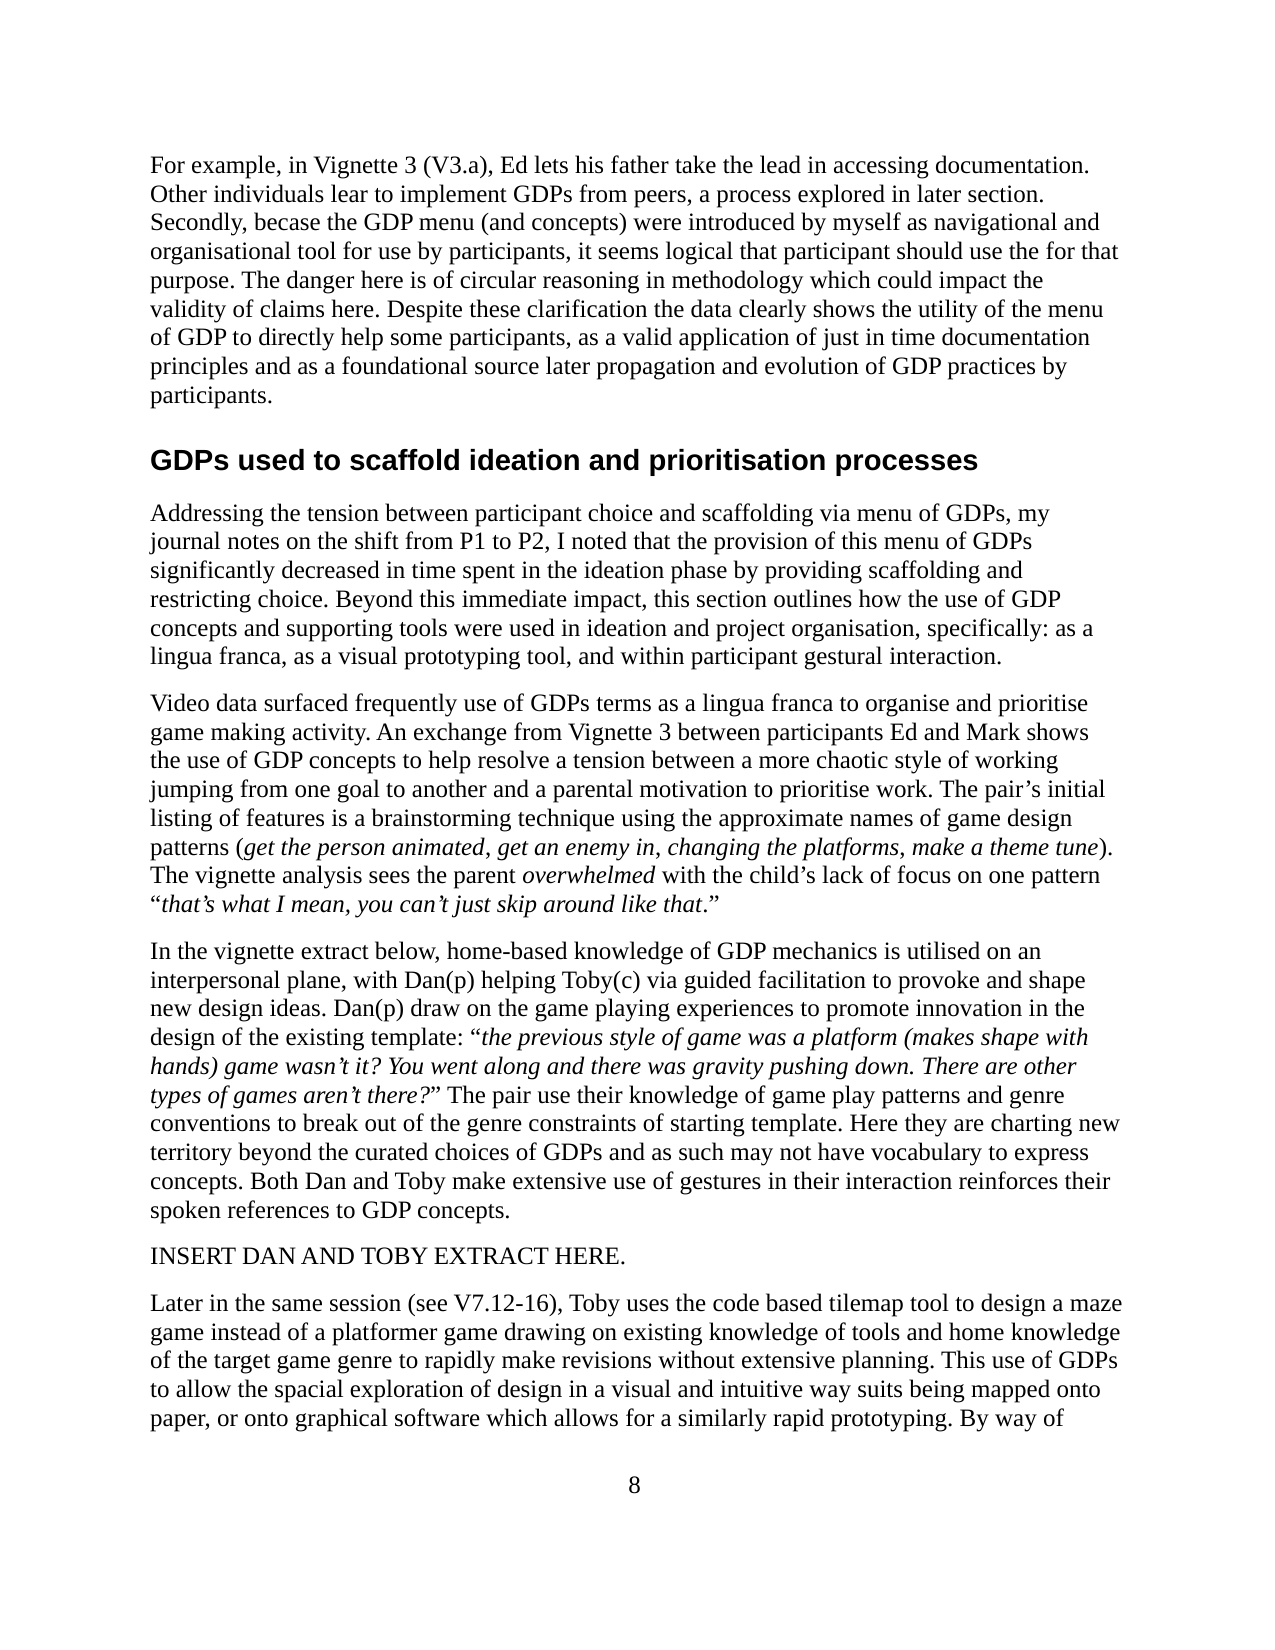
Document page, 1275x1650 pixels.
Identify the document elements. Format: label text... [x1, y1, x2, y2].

text INSERT DAN AND TOBY EXTRACT HERE. [150, 1241, 1125, 1270]
text Addressing the tension between participant choice and scaffolding via menu of GDPs, my journal notes on the shift from P1 to P2, I noted that the provision of this menu of GDPs significantly decreased in time spent in the ideation phase by providing scaffolding and restricting choice. Beyond this immediate impact, this section outlines how the use of GDP concepts and supporting tools were used in ideation and project organisation, specifically: as a lingua franca, as a visual prototyping tool, and within participant gestural interaction. [150, 498, 1125, 670]
text In the vignette extract below, home-based knowledge of GDP mechanics is utilised on an interpersonal plane, with Dan(p) helping Toby(c) via guided facilitation to provoke and shape new design ideas. Dan(p) draw on the game playing experiences to promote innovation in the design of the existing template: “the previous style of game was a platform (makes shape with hands) game wasn’t it? You went along and there was gravity pushing down. There are other types of games aren’t there?” The pair use their knowledge of game play patterns and genre conventions to break out of the genre constraints of starting template. Here they are charting new territory beyond the curated choices of GDPs and as such may not have vocabulary to express concepts. Both Dan and Toby make extensive use of gestures in their interaction reinforces their spoken references to GDP concepts. [150, 936, 1125, 1223]
text Later in the same session (see V7.12-16), Toby uses the code based tilemap tool to design a maze game instead of a platformer game drawing on existing knowledge of tools and home knowledge of the target game genre to rapidly make revisions without extensive planning. This use of GDPs to allow the spacial exploration of design in a visual and intuitive way suits being mapped onto paper, or onto graphical software which allows for a similarly rapid prototyping. By way of [150, 1288, 1125, 1432]
text Video data surfaced frequently use of GDPs terms as a lingua franca to organise and prioritise game making activity. An exchange from Vignette 3 between participants Ed and Mark shows the use of GDP concepts to help resolve a tension between a more chaotic style of working jumping from one goal to another and a parental motivation to prioritise work. The pair’s initial listing of features is a brainstorming technique using the approximate names of game design patterns (get the person animated, get an enemy in, changing the platforms, make a theme tune). The vignette analysis sees the parent overwhelmed with the child’s lack of focus on one pattern “that’s what I mean, you can’t just skip around like that.” [150, 688, 1125, 918]
subtitle GDPs used to scaffold ideation and prioritisation processes [150, 443, 1125, 476]
text For example, in Vignette 3 (V3.a), Ed lets his father take the lead in accessing documentation. Other individuals lear to implement GDPs from peers, a process explored in later section. Secondly, becase the GDP menu (and concepts) were introduced by myself as navigational and organisational tool for use by participants, it seems logical that participant should use the for that purpose. The danger here is of circular reasoning in methodology which could impact the validity of claims here. Despite these clarification the data clearly shows the utility of the menu of GDP to directly help some participants, as a valid application of just in time documentation principles and as a foundational source later propagation and evolution of GDP practices by participants. [150, 150, 1125, 409]
